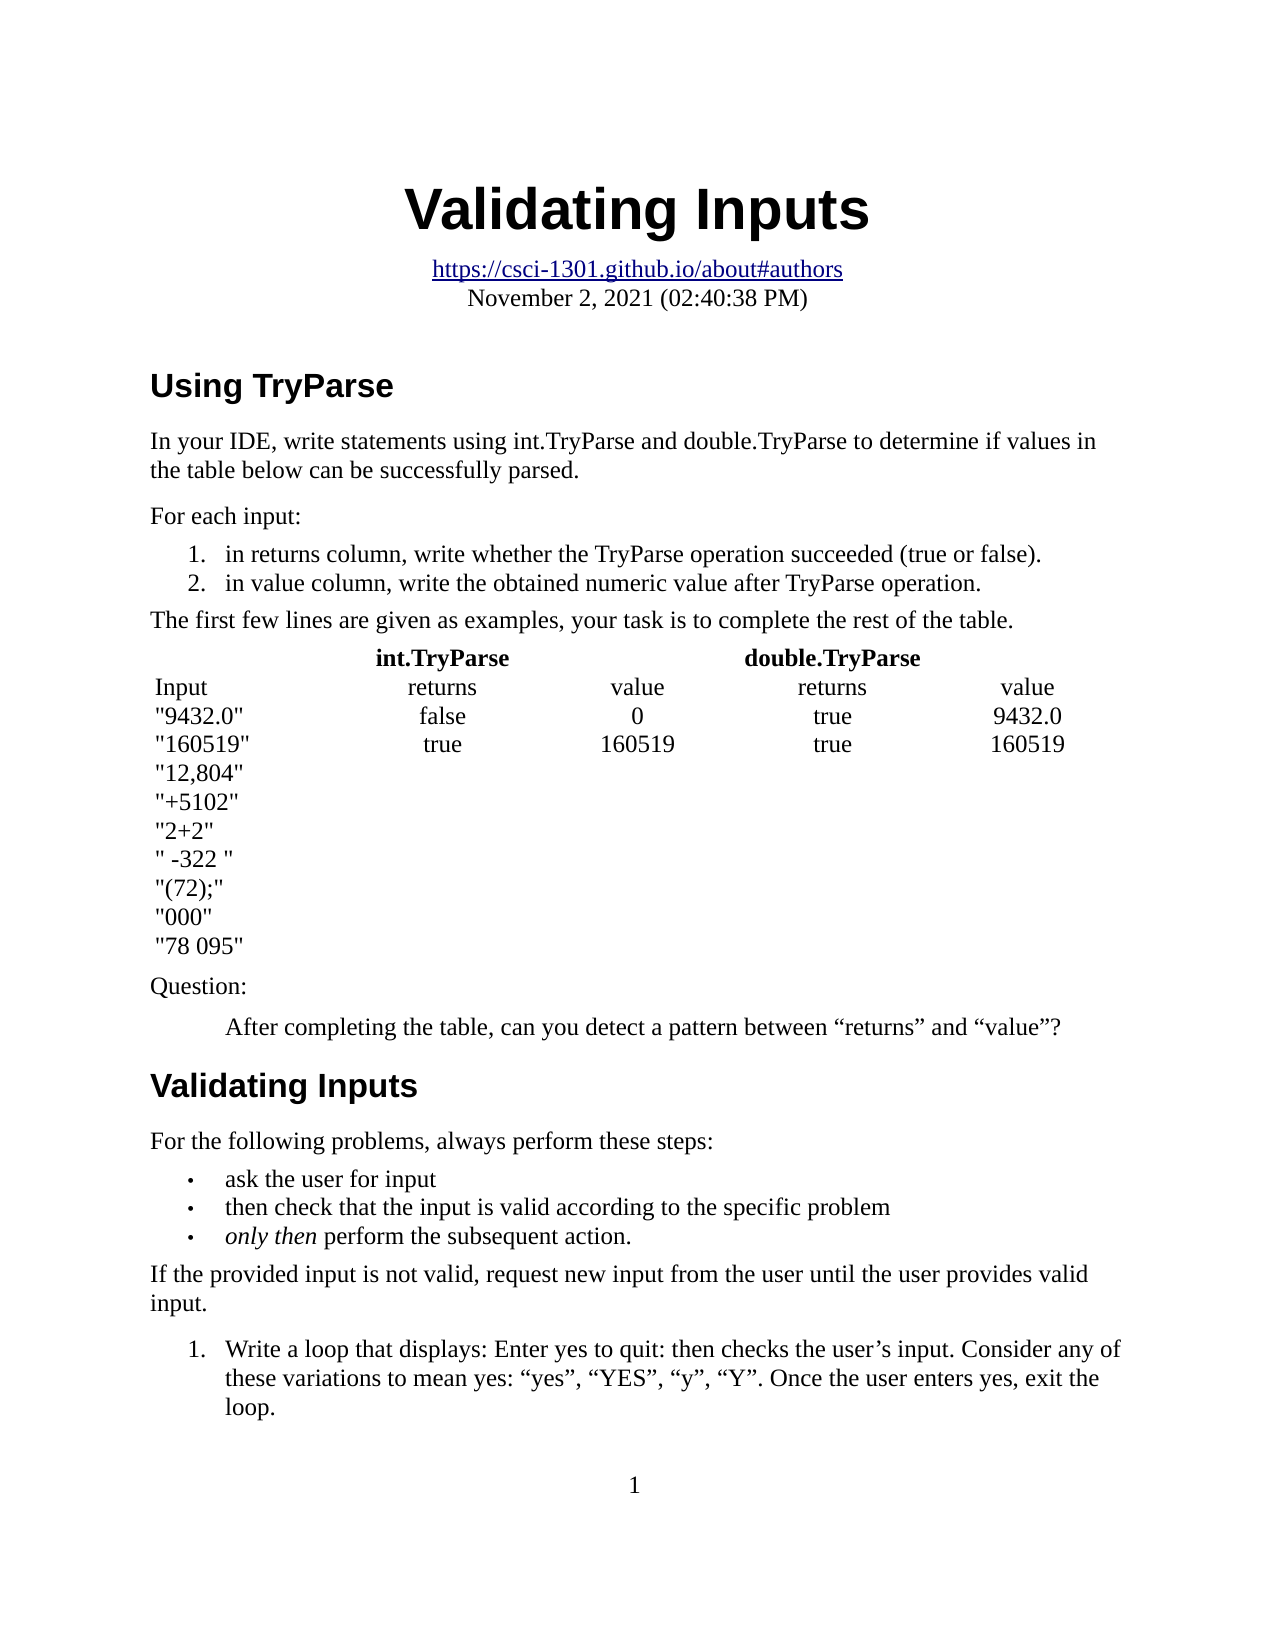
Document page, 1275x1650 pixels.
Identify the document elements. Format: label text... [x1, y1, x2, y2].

list in returns column, write whether the TryParse operation succeeded (true or false). [187, 539, 1125, 568]
table_cell [930, 931, 1125, 959]
subtitle Validating Inputs [150, 1066, 1125, 1104]
table_cell "+5102" [150, 787, 345, 816]
table_cell true [735, 730, 930, 758]
table_cell [345, 873, 540, 902]
table_header [930, 643, 1125, 672]
table_cell [540, 873, 735, 902]
table_cell [345, 758, 540, 787]
table_cell [345, 816, 540, 844]
table_cell 0 [540, 701, 735, 729]
list in value column, write the obtained numeric value after TryParse operation. [187, 568, 1125, 597]
table_cell [540, 931, 735, 959]
table_cell [540, 758, 735, 787]
table_cell "78 095" [150, 931, 345, 959]
text The first few lines are given as examples, your task is to complete the rest of the table. [150, 606, 1125, 634]
table_cell [540, 902, 735, 931]
text For the following problems, always perform these steps: [150, 1126, 1125, 1155]
list Write a loop that displays: Enter yes to quit: then checks the user’s input. Consider any of these variations to mean yes: “yes”, “YES”, “y”, “Y”. Once the user enters yes, exit the loop. [187, 1334, 1125, 1421]
table_cell [930, 787, 1125, 816]
table_cell [930, 816, 1125, 844]
table_header int.TryParse [345, 643, 540, 672]
list ask the user for input [187, 1164, 1125, 1192]
table_cell 9432.0 [930, 701, 1125, 729]
table_cell returns [735, 672, 930, 701]
text Question: [150, 971, 1125, 1000]
text After completing the table, can you detect a pattern between “returns” and “value”? [225, 1012, 1125, 1041]
table_cell [735, 902, 930, 931]
table_cell [735, 845, 930, 873]
list only then perform the subsequent action. [187, 1221, 1125, 1250]
table_cell returns [345, 672, 540, 701]
list then check that the input is valid according to the specific problem [187, 1192, 1125, 1221]
table_cell [540, 816, 735, 844]
text November 2, 2021 (02:40:38 PM) [150, 283, 1125, 312]
table_cell 160519 [930, 730, 1125, 758]
table_cell true [735, 701, 930, 729]
table_header [540, 643, 735, 672]
table_cell value [540, 672, 735, 701]
table_cell false [345, 701, 540, 729]
table_cell [735, 816, 930, 844]
table_cell [540, 845, 735, 873]
table_cell "9432.0" [150, 701, 345, 729]
table_cell [345, 931, 540, 959]
table_cell "12,804" [150, 758, 345, 787]
table_cell [345, 845, 540, 873]
table_cell [930, 873, 1125, 902]
table_header [150, 643, 345, 672]
table_cell [345, 787, 540, 816]
table_cell true [345, 730, 540, 758]
table_cell "2+2" [150, 816, 345, 844]
subtitle Using TryParse [150, 366, 1125, 404]
table_cell [735, 758, 930, 787]
text For each input: [150, 501, 1125, 530]
table_cell Input [150, 672, 345, 701]
table_cell [930, 845, 1125, 873]
text In your IDE, write statements using int.TryParse and double.TryParse to determine if values in the table below can be successfully parsed. [150, 426, 1125, 483]
table_cell [930, 902, 1125, 931]
table_cell " -322 " [150, 845, 345, 873]
table_cell [735, 931, 930, 959]
table_cell "(72);" [150, 873, 345, 902]
text https://csci-1301.github.io/about#authors [150, 254, 1125, 283]
table_cell [345, 902, 540, 931]
table_cell [930, 758, 1125, 787]
table_cell [735, 787, 930, 816]
table_header double.TryParse [735, 643, 930, 672]
table_cell "000" [150, 902, 345, 931]
text If the provided input is not valid, request new input from the user until the user provides valid input. [150, 1259, 1125, 1316]
table_cell [735, 873, 930, 902]
table_cell 160519 [540, 730, 735, 758]
table_cell value [930, 672, 1125, 701]
title Validating Inputs [150, 175, 1125, 242]
table_cell [540, 787, 735, 816]
table_cell "160519" [150, 730, 345, 758]
